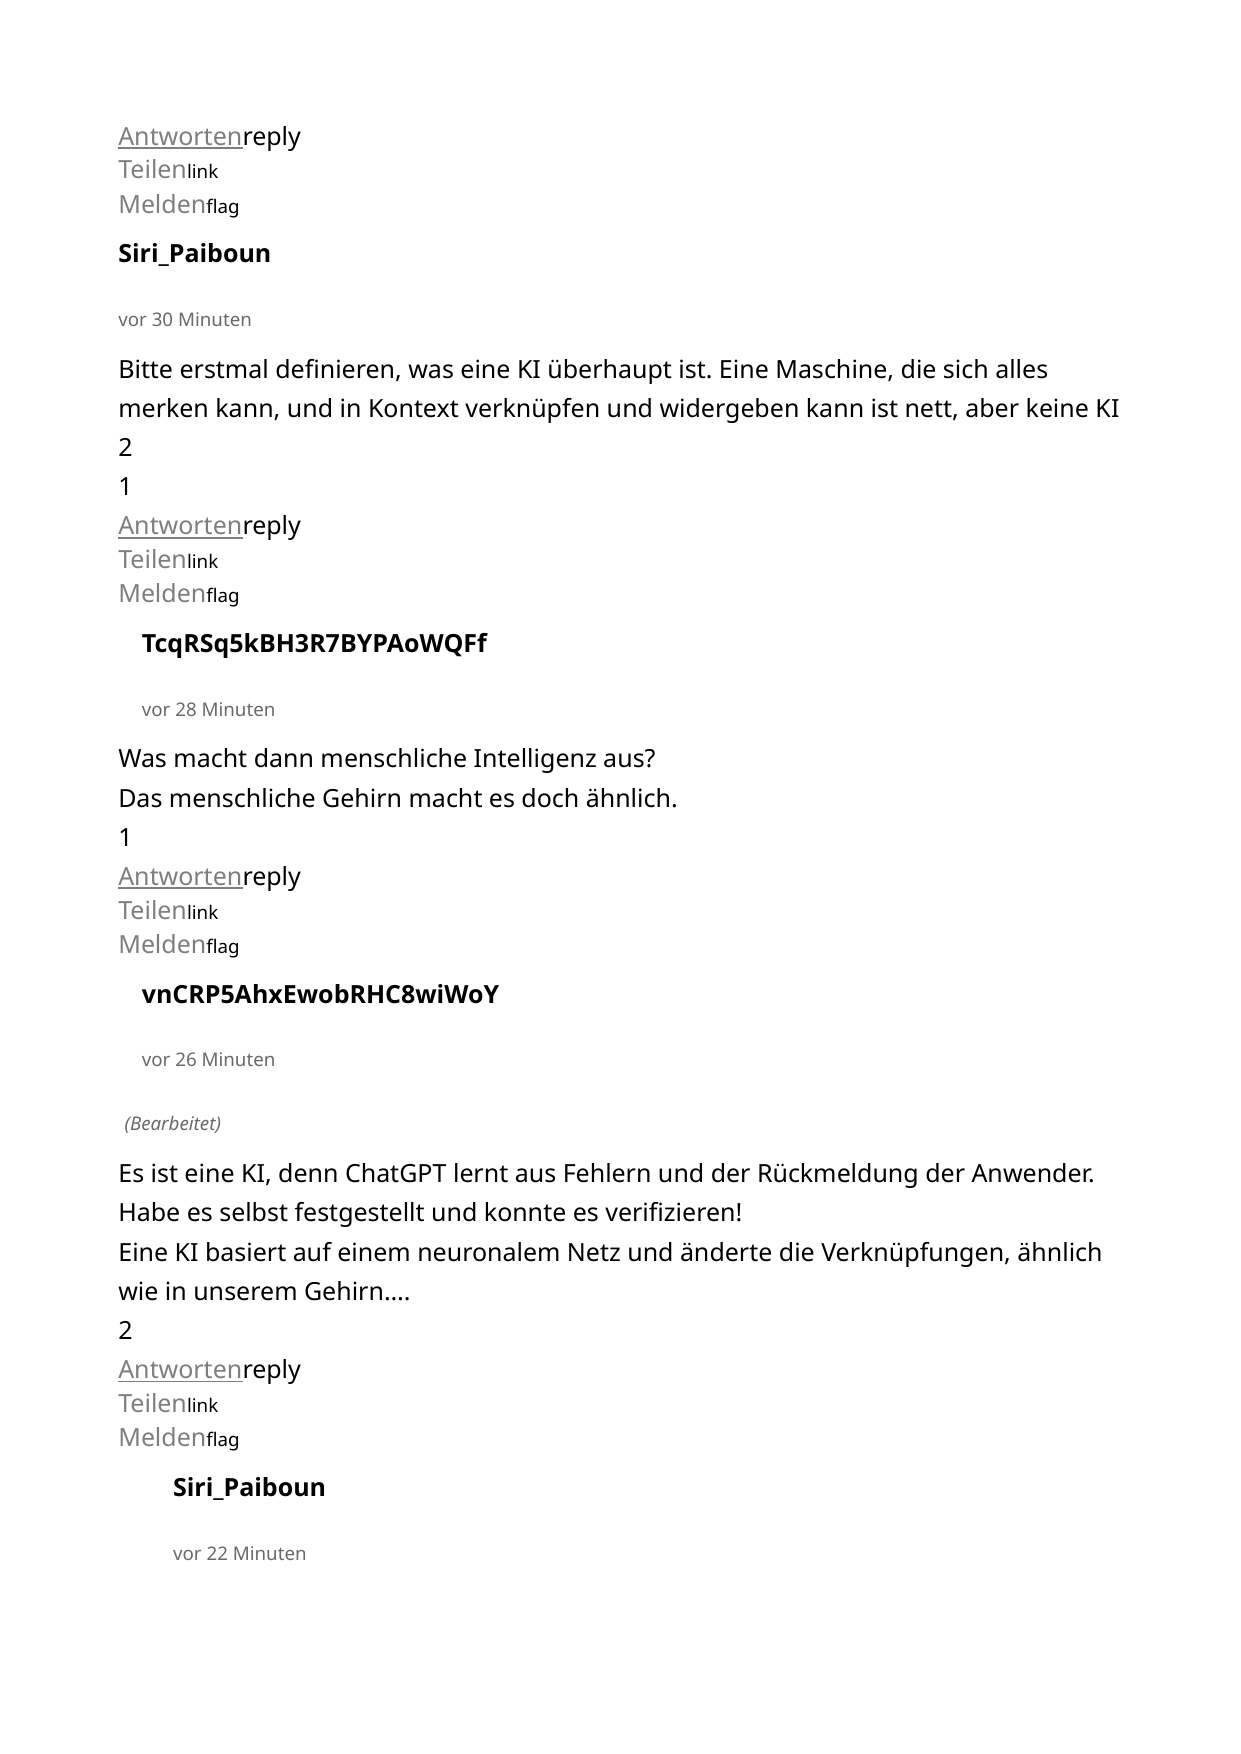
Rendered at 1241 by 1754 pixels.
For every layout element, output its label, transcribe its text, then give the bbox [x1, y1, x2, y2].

text vor 30 Minuten [118, 306, 1117, 332]
text Teilenlink [118, 542, 1122, 576]
text TcqRSq5kBH3R7BYPAoWQFf [142, 626, 1114, 660]
text Bitte erstmal definieren, was eine KI überhaupt ist. Eine Maschine, die sich alles merken kann, und in Kontext verknüpfen und widergeben kann ist nett, aber keine KI [118, 351, 1122, 424]
text 1 [118, 819, 1122, 853]
text Meldenflag [118, 186, 1122, 220]
text Was macht dann menschliche Intelligenz aus? Das menschliche Gehirn macht es doch ähnlich. [118, 741, 1122, 814]
text vor 22 Minuten [173, 1540, 1117, 1566]
text Antwortenreply [118, 1352, 1122, 1386]
text (Bearbeitet) [118, 1107, 1122, 1136]
text 1 [118, 469, 1122, 503]
text 2 [118, 1313, 1122, 1347]
text Meldenflag [118, 1420, 1122, 1454]
text Antwortenreply [118, 508, 1122, 542]
text Teilenlink [118, 1386, 1122, 1420]
text Teilenlink [118, 893, 1122, 927]
text Antwortenreply [118, 118, 1122, 152]
text vor 26 Minuten [142, 1047, 1117, 1072]
text Meldenflag [118, 927, 1122, 961]
text vnCRP5AhxEwobRHC8wiWoY [142, 976, 1114, 1010]
text Siri_Paiboun [118, 236, 1114, 270]
text Siri_Paiboun [173, 1469, 1114, 1504]
text Es ist eine KI, denn ChatGPT lernt aus Fehlern und der Rückmeldung der Anwender. Habe es selbst festgestellt und konnte es verifizieren! Eine KI basiert auf einem neuronalem Netz und änderte die Verknüpfungen, ähnlich wie in unserem Gehirn…. [118, 1156, 1122, 1307]
text vor 28 Minuten [142, 696, 1117, 722]
text Antwortenreply [118, 858, 1122, 893]
text Meldenflag [118, 576, 1122, 610]
text 2 [118, 429, 1122, 464]
text Teilenlink [118, 152, 1122, 186]
